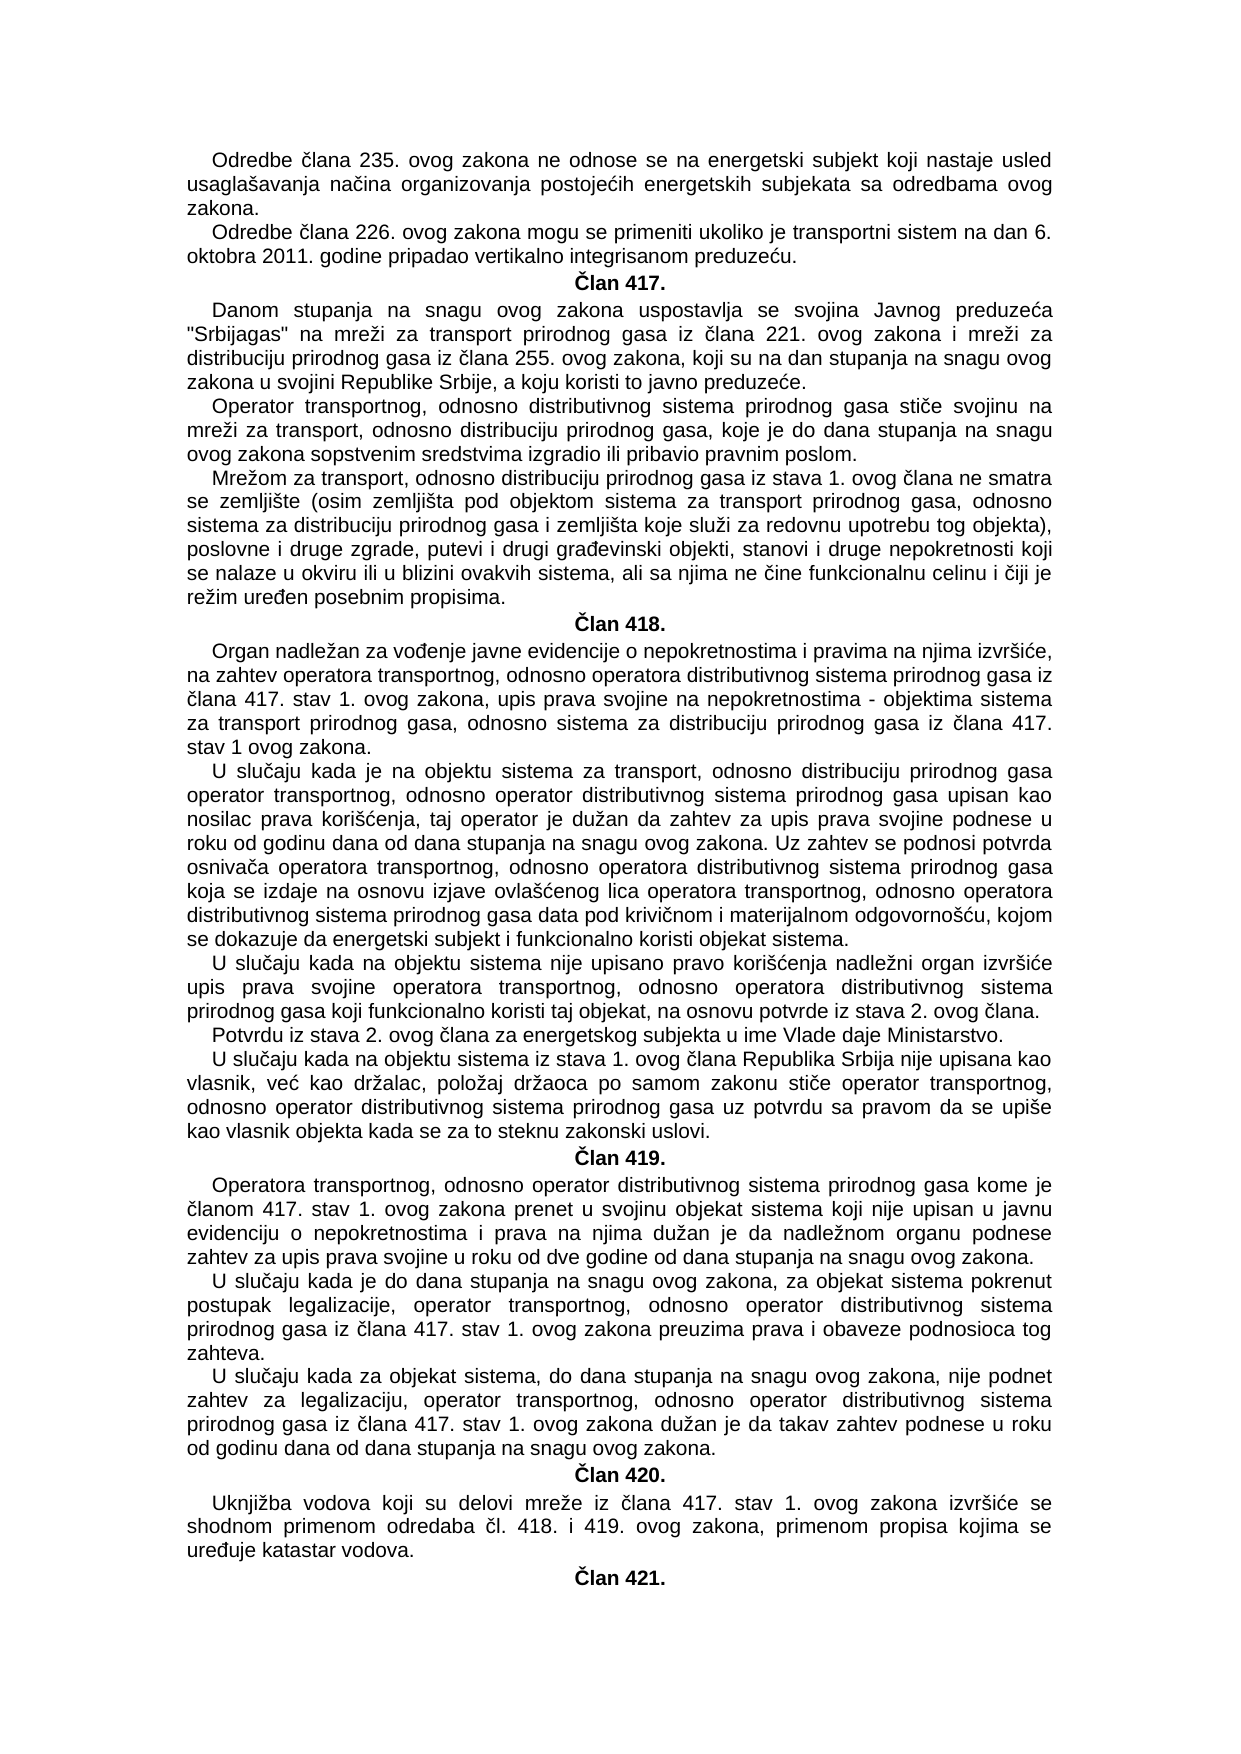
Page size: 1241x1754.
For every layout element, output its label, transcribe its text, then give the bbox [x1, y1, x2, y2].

text Član 417. [148, 271, 1093, 294]
text Odredbe člana 235. ovog zakona ne odnose se na energetski subjekt koji nastaje usled usaglašavanja načina organizovanja postojećih energetskih subjekata sa odredbama ovog zakona. [187, 148, 1053, 219]
text U slučaju kada za objekat sistema, do dana stupanja na snagu ovog zakona, nije podnet zahtev za legalizaciju, operator transportnog, odnosno operator distributivnog sistema prirodnog gasa iz člana 417. stav 1. ovog zakona dužan je da takav zahtev podnese u roku od godinu dana od dana stupanja na snagu ovog zakona. [187, 1364, 1053, 1460]
text U slučaju kada na objektu sistema nije upisano pravo korišćenja nadležni organ izvršiće upis prava svojine operatora transportnog, odnosno operatora distributivnog sistema prirodnog gasa koji funkcionalno koristi taj objekat, na osnovu potvrde iz stava 2. ovog člana. [187, 951, 1053, 1023]
text Operatora transportnog, odnosno operator distributivnog sistema prirodnog gasa kome je članom 417. stav 1. ovog zakona prenet u svojinu objekat sistema koji nije upisan u javnu evidenciju o nepokretnostima i prava na njima dužan je da nadležnom organu podnese zahtev za upis prava svojine u roku od dve godine od dana stupanja na snagu ovog zakona. [187, 1173, 1053, 1268]
text Odredbe člana 226. ovog zakona mogu se primeniti ukoliko je transportni sistem na dan 6. oktobra 2011. godine pripadao vertikalno integrisanom preduzeću. [187, 219, 1053, 267]
text Uknjižba vodova koji su delovi mreže iz člana 417. stav 1. ovog zakona izvršiće se shodnom primenom odredaba čl. 418. i 419. ovog zakona, primenom propisa kojima se uređuje katastar vodova. [187, 1490, 1053, 1562]
text Organ nadležan za vođenje javne evidencije o nepokretnostima i pravima na njima izvršiće, na zahtev operatora transportnog, odnosno operatora distributivnog sistema prirodnog gasa iz člana 417. stav 1. ovog zakona, upis prava svojine na nepokretnostima - objektima sistema za transport prirodnog gasa, odnosno sistema za distribuciju prirodnog gasa iz člana 417. stav 1 ovog zakona. [187, 639, 1053, 759]
text U slučaju kada na objektu sistema iz stava 1. ovog člana Republika Srbija nije upisana kao vlasnik, već kao držalac, položaj držaoca po samom zakonu stiče operator transportnog, odnosno operator distributivnog sistema prirodnog gasa uz potvrdu sa pravom da se upiše kao vlasnik objekta kada se za to steknu zakonski uslovi. [187, 1047, 1053, 1142]
text U slučaju kada je do dana stupanja na snagu ovog zakona, za objekat sistema pokrenut postupak legalizacije, operator transportnog, odnosno operator distributivnog sistema prirodnog gasa iz člana 417. stav 1. ovog zakona preuzima prava i obaveze podnosioca tog zahteva. [187, 1268, 1053, 1364]
text Potvrdu iz stava 2. ovog člana za energetskog subjekta u ime Vlade daje Ministarstvo. [187, 1023, 1053, 1047]
text Član 420. [148, 1463, 1093, 1487]
text Danom stupanja na snagu ovog zakona uspostavlja se svojina Javnog preduzeća "Srbijagas" na mreži za transport prirodnog gasa iz člana 221. ovog zakona i mreži za distribuciju prirodnog gasa iz člana 255. ovog zakona, koji su na dan stupanja na snagu ovog zakona u svojini Republike Srbije, a koju koristi to javno preduzeće. [187, 298, 1053, 393]
text U slučaju kada je na objektu sistema za transport, odnosno distribuciju prirodnog gasa operator transportnog, odnosno operator distributivnog sistema prirodnog gasa upisan kao nosilac prava korišćenja, taj operator je dužan da zahtev za upis prava svojine podnese u roku od godinu dana od dana stupanja na snagu ovog zakona. Uz zahtev se podnosi potvrda osnivača operatora transportnog, odnosno operatora distributivnog sistema prirodnog gasa koja se izdaje na osnovu izjave ovlašćenog lica operatora transportnog, odnosno operatora distributivnog sistema prirodnog gasa data pod krivičnom i materijalnom odgovornošću, kojom se dokazuje da energetski subjekt i funkcionalno koristi objekat sistema. [187, 759, 1053, 951]
text Član 419. [148, 1146, 1093, 1169]
text Mrežom za transport, odnosno distribuciju prirodnog gasa iz stava 1. ovog člana ne smatra se zemljište (osim zemljišta pod objektom sistema za transport prirodnog gasa, odnosno sistema za distribuciju prirodnog gasa i zemljišta koje služi za redovnu upotrebu tog objekta), poslovne i druge zgrade, putevi i drugi građevinski objekti, stanovi i druge nepokretnosti koji se nalaze u okviru ili u blizini ovakvih sistema, ali sa njima ne čine funkcionalnu celinu i čiji je režim uređen posebnim propisima. [187, 465, 1053, 609]
text Operator transportnog, odnosno distributivnog sistema prirodnog gasa stiče svojinu na mreži za transport, odnosno distribuciju prirodnog gasa, koje je do dana stupanja na snagu ovog zakona sopstvenim sredstvima izgradio ili pribavio pravnim poslom. [187, 393, 1053, 465]
text Član 421. [148, 1565, 1093, 1589]
text Član 418. [148, 612, 1093, 636]
